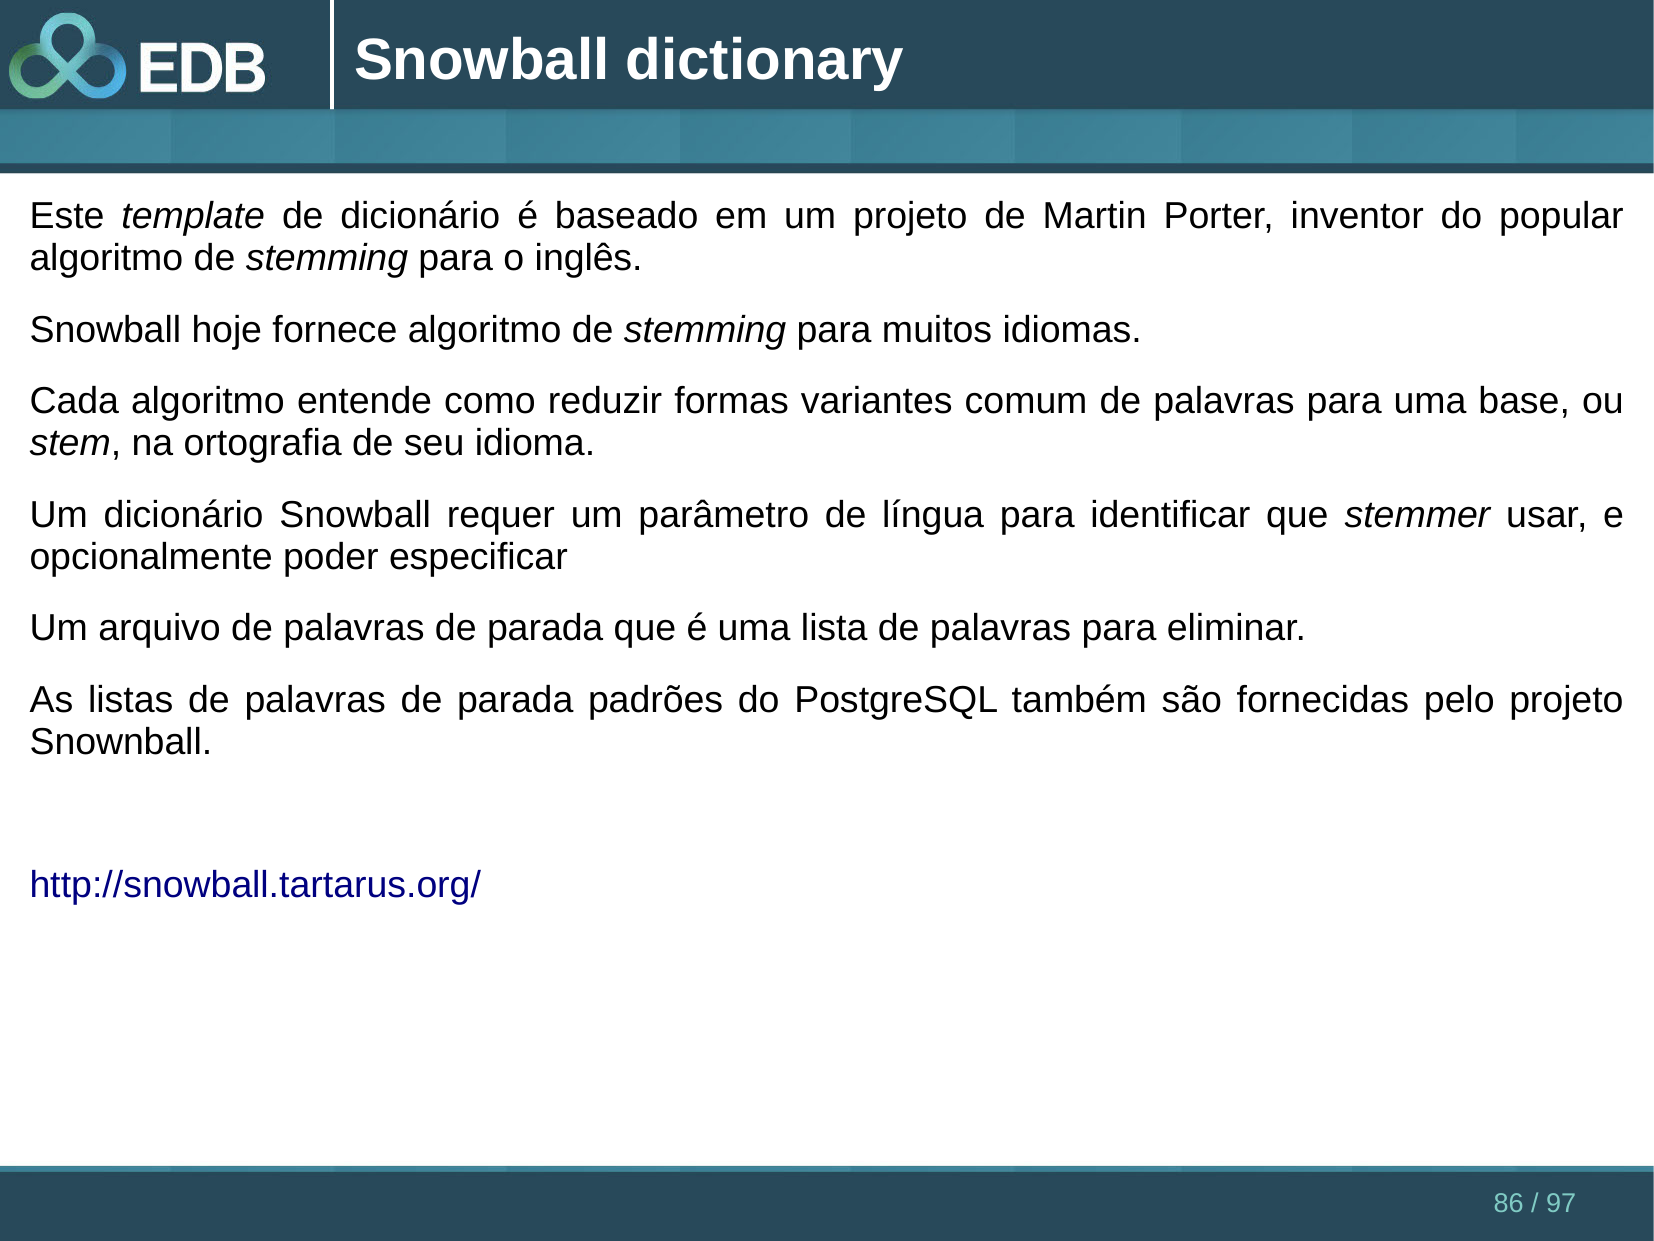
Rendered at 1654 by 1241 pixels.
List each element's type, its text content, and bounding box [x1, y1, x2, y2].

picture [0, 0, 1654, 1241]
list Este template de dicionário é baseado em um projeto de Martin Porter, inventor do popular algoritmo de stemming para o inglês. Snowball hoje fornece algoritmo de stemming para muitos idiomas. Cada algoritmo entende como reduzir formas variantes comum de palavras para uma base, ou stem, na ortografia de seu idioma. Um dicionário Snowball requer um parâmetro de língua para identificar que stemmer usar, e opcionalmente poder especificar Um arquivo de palavras de parada que é uma lista de palavras para eliminar. As listas de palavras de parada padrões do PostgreSQL também são fornecidas pelo projeto Snownball. http://snowball.tartarus.org/ [29, 194, 1625, 906]
title Snowball dictionary [354, 0, 1625, 125]
